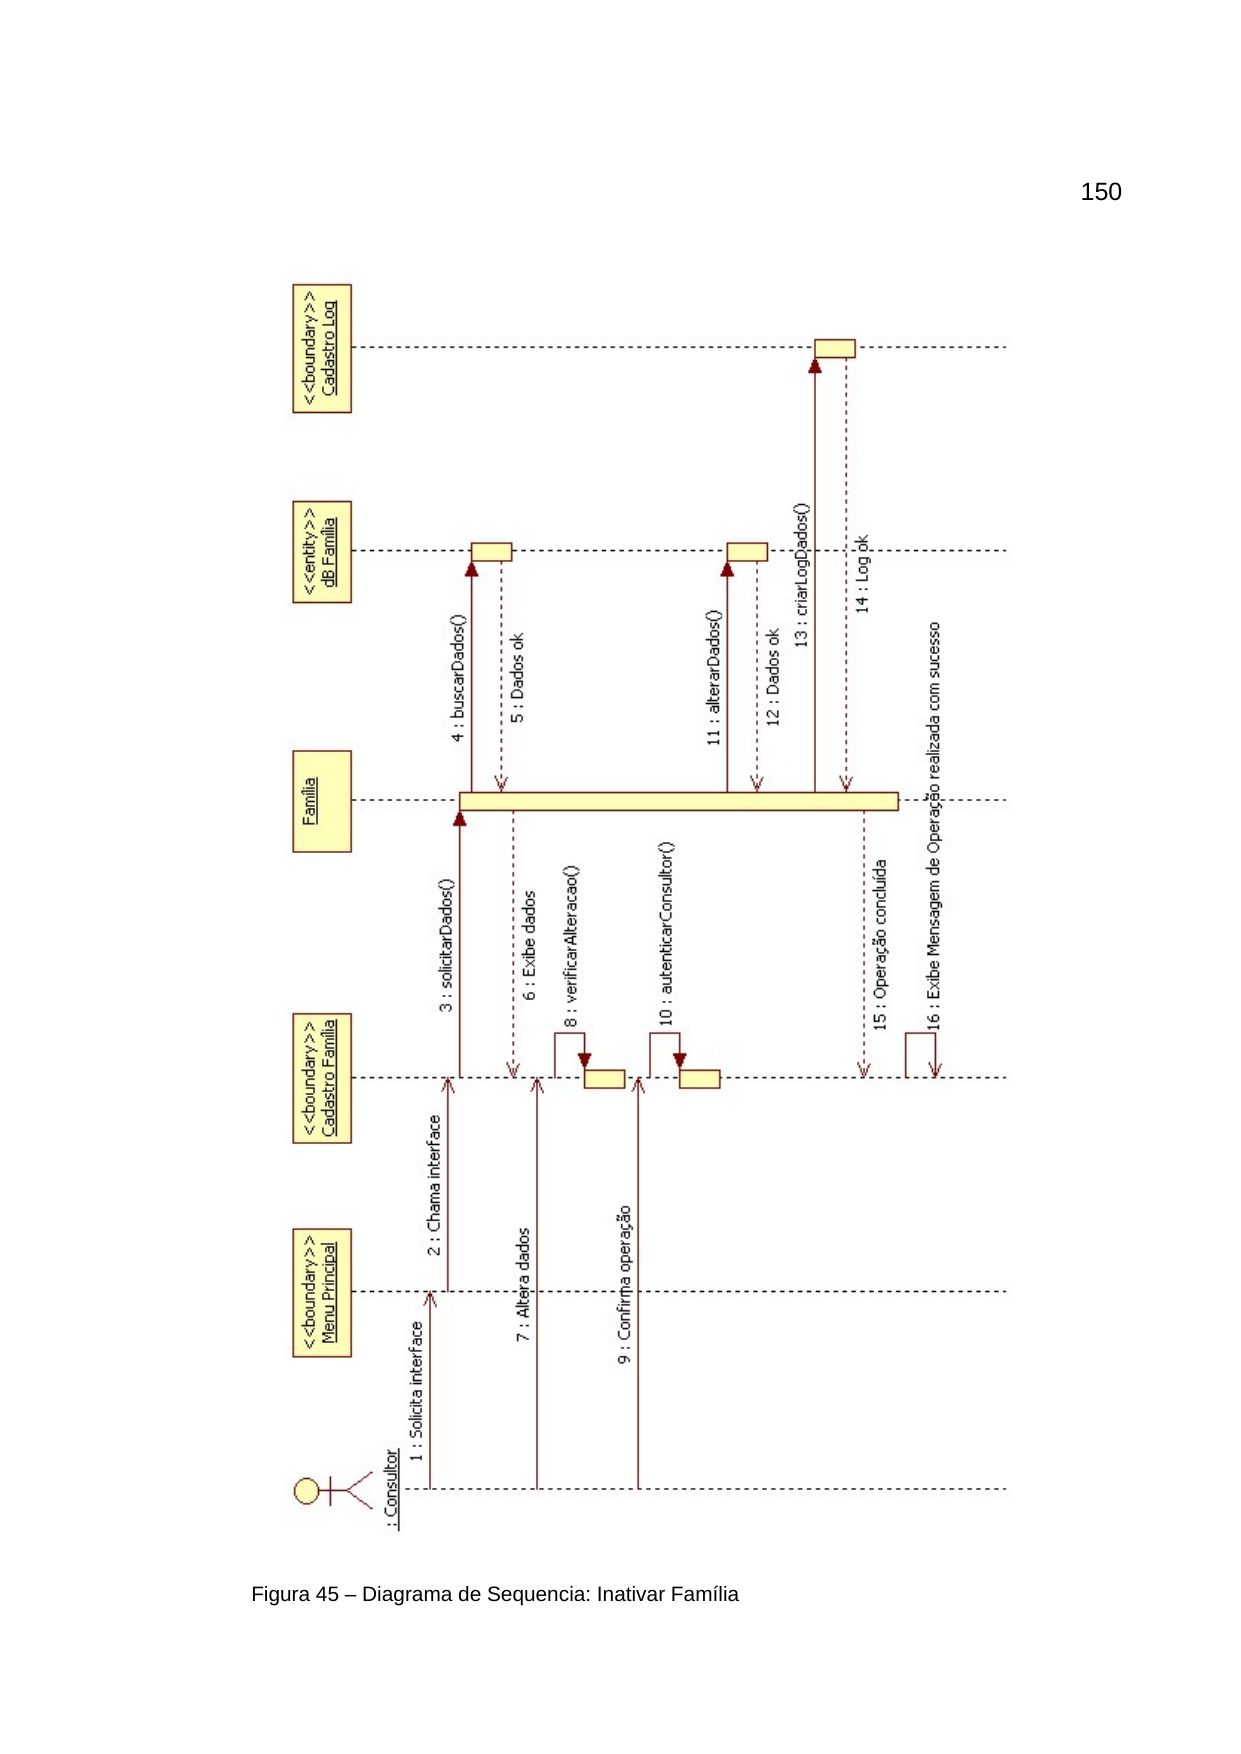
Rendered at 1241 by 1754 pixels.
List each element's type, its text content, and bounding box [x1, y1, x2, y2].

picture [263, 265, 1036, 1582]
text Figura 45 – Diagrama de Sequencia: Inativar Família [177, 1582, 1122, 1605]
